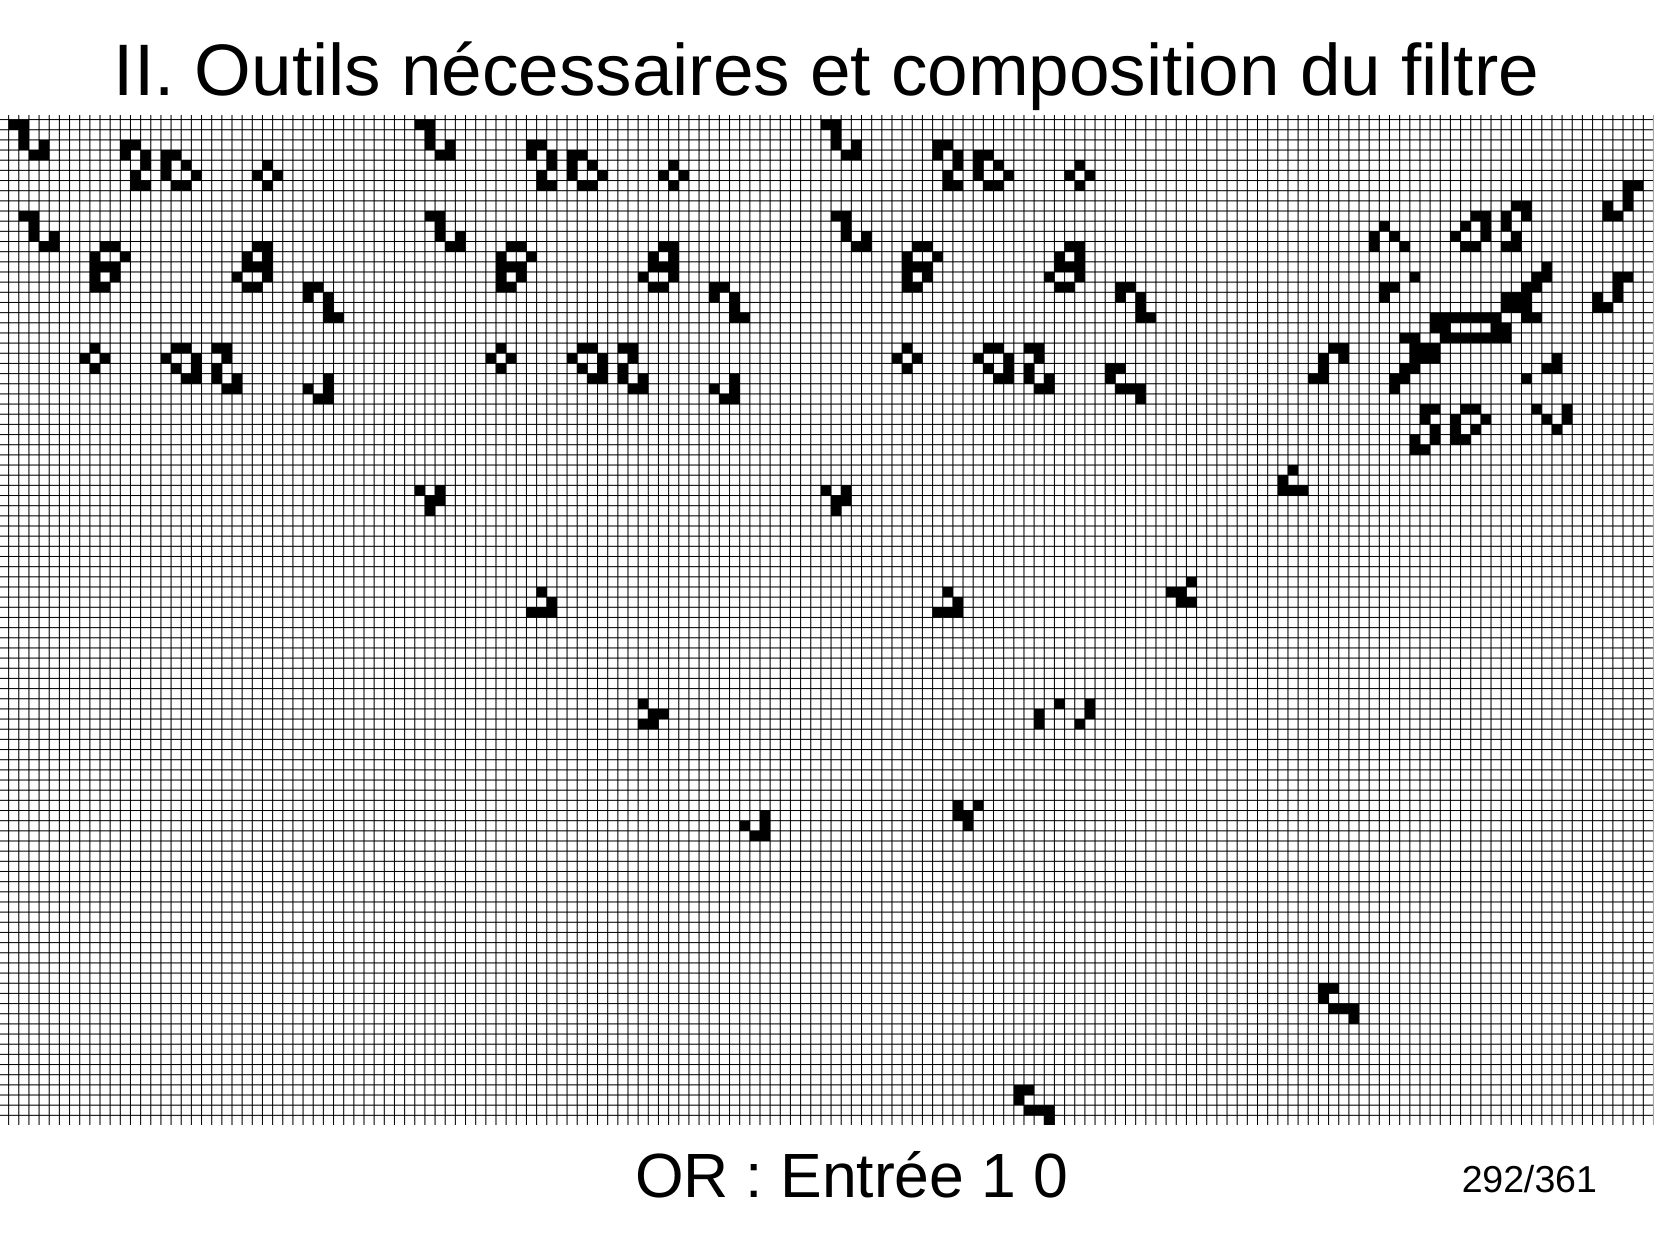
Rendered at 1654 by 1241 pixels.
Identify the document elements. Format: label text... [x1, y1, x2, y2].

picture [0, 115, 1654, 1125]
text_box OR : Entrée 1 0 [620, 1133, 1084, 1219]
title II. Outils nécessaires et composition du filtre [82, 0, 1572, 174]
text_box <number>/361 [1447, 1151, 1654, 1209]
